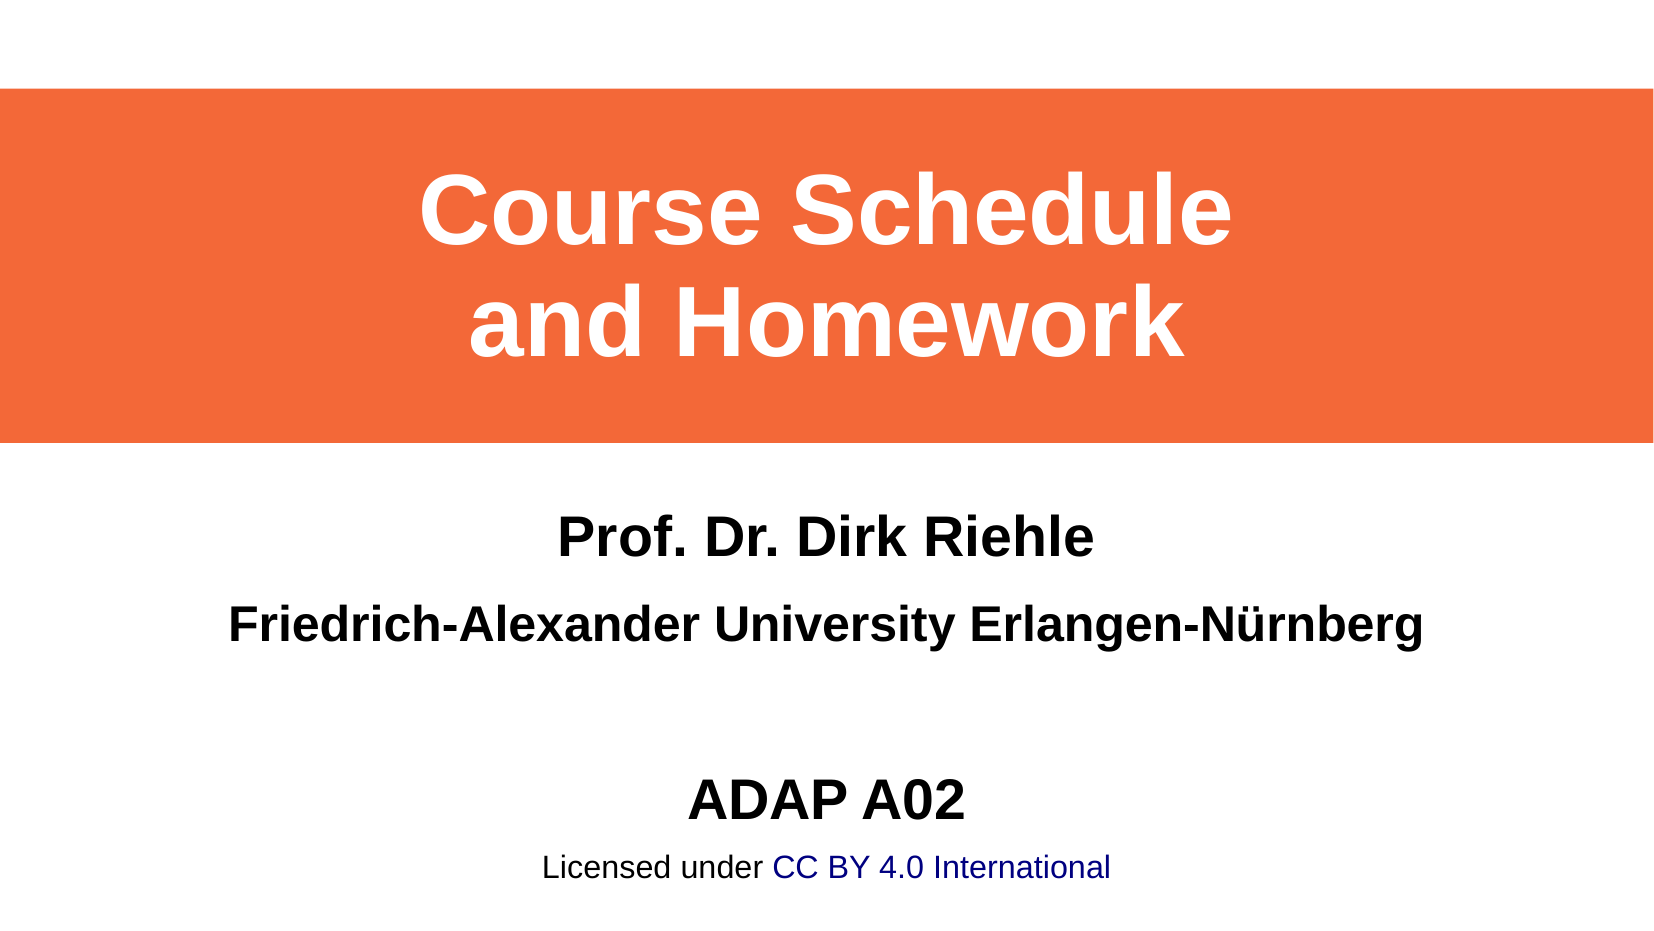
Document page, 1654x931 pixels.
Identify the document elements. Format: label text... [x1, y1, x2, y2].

subtitle Prof. Dr. Dirk Riehle Friedrich-Alexander University Erlangen-Nürnberg ADAP A02 Licensed under CC BY 4.0 International [29, 472, 1625, 886]
title Course Schedule and Homework [0, 88, 1654, 443]
